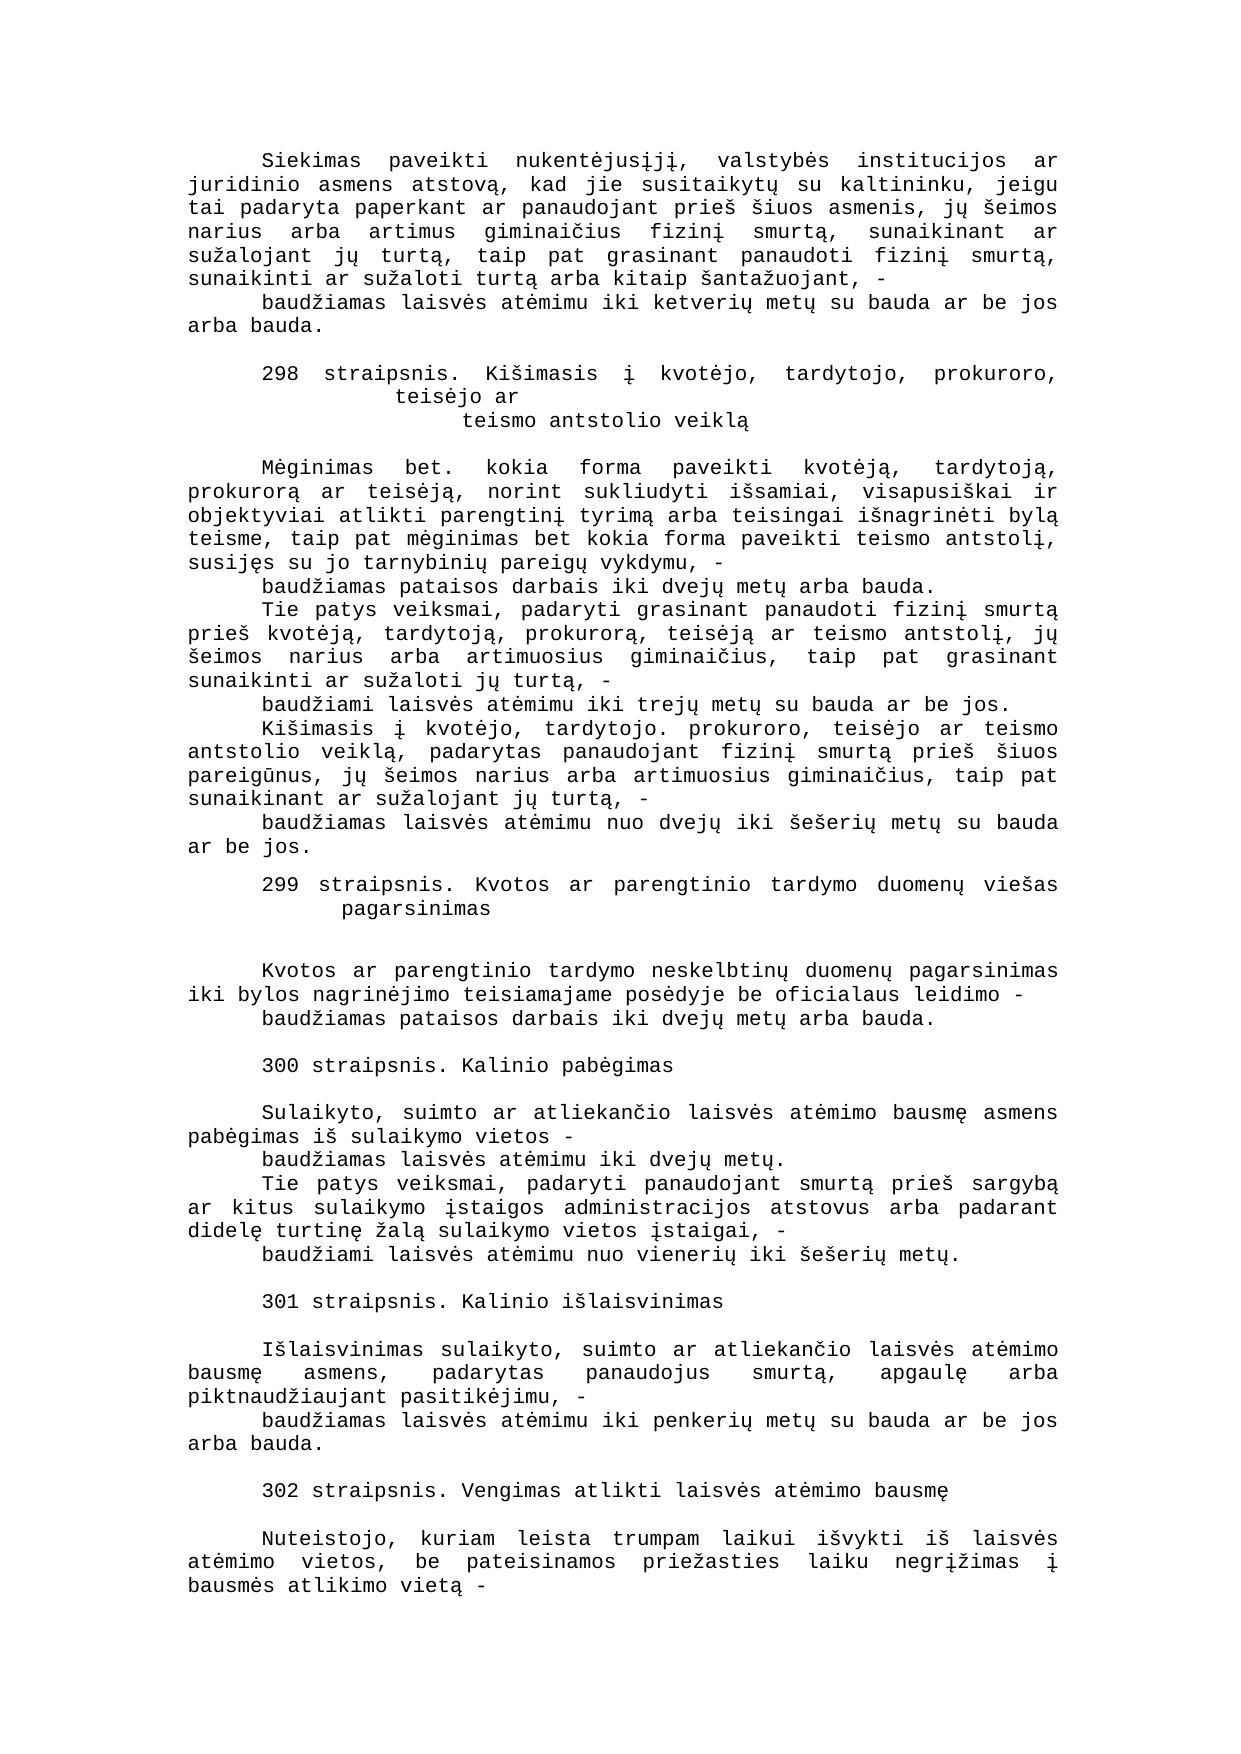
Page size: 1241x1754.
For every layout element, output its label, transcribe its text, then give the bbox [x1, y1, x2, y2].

text teismo antstolio veiklą [261, 410, 1059, 434]
text Kišimasis į kvotėjo, tardytojo. prokuroro, teisėjo ar teismo antstolio veiklą, padarytas panaudojant fizinį smurtą prieš šiuos pareigūnus, jų šeimos narius arba artimuosius giminaičius, taip pat sunaikinant ar sužalojant jų turtą, - [187, 717, 1059, 812]
text baudžiamas laisvės atėmimu nuo dvejų iki šešerių metų su bauda ar be jos. [187, 812, 1059, 859]
text 301 straipsnis. Kalinio išlaisvinimas [216, 1291, 1059, 1315]
text Išlaisvinimas sulaikyto, suimto ar atliekančio laisvės atėmimo bausmę asmens, padarytas panaudojus smurtą, apgaulę arba piktnaudžiaujant pasitikėjimu, - [187, 1339, 1059, 1409]
text 299 straipsnis. Kvotos ar parengtinio tardymo duomenų viešas pagarsinimas [261, 874, 1059, 922]
text Tie patys veiksmai, padaryti panaudojant smurtą prieš sargybą ar kitus sulaikymo įstaigos administracijos atstovus arba padarant didelę turtinę žalą sulaikymo vietos įstaigai, - [187, 1173, 1059, 1244]
text baudžiami laisvės atėmimu nuo vienerių iki šešerių metų. [216, 1244, 1059, 1268]
text baudžiamas pataisos darbais iki dvejų metų arba bauda. [204, 576, 1059, 599]
text 302 straipsnis. Vengimas atlikti laisvės atėmimo bausmę [205, 1481, 1059, 1504]
text Kvotos ar parengtinio tardymo neskelbtinų duomenų pagarsinimas iki bylos nagrinėjimo teisiamajame posėdyje be oficialaus leidimo - [187, 960, 1059, 1008]
text Mėginimas bet. kokia forma paveikti kvotėją, tardytoją, prokurorą ar teisėją, norint sukliudyti išsamiai, visapusiškai ir objektyviai atlikti parengtinį tyrimą arba teisingai išnagrinėti bylą teisme, taip pat mėginimas bet kokia forma paveikti teismo antstolį, susijęs su jo tarnybinių pareigų vykdymu, - [187, 457, 1059, 576]
text baudžiamas pataisos darbais iki dvejų metų arba bauda. [213, 1008, 1059, 1031]
text Nuteistojo, kuriam leista trumpam laikui išvykti iš laisvės atėmimo vietos, be pateisinamos priežasties laiku negrįžimas į bausmės atlikimo vietą - [187, 1528, 1059, 1599]
text Siekimas paveikti nukentėjusįjį, valstybės institucijos ar juridinio asmens atstovą, kad jie susitaikytų su kaltininku, jeigu tai padaryta paperkant ar panaudojant prieš šiuos asmenis, jų šeimos narius arba artimus giminaičius fizinį smurtą, sunaikinant ar sužalojant jų turtą, taip pat grasinant panaudoti fizinį smurtą, sunaikinti ar sužaloti turtą arba kitaip šantažuojant, - [187, 150, 1059, 292]
text Sulaikyto, suimto ar atliekančio laisvės atėmimo bausmę asmens pabėgimas iš sulaikymo vietos - [187, 1102, 1059, 1149]
text baudžiamas laisvės atėmimu iki penkerių metų su bauda ar be jos arba bauda. [187, 1409, 1059, 1457]
text Tie patys veiksmai, padaryti grasinant panaudoti fizinį smurtą prieš kvotėją, tardytoją, prokurorą, teisėją ar teismo antstolį, jų šeimos narius arba artimuosius giminaičius, taip pat grasinant sunaikinti ar sužaloti jų turtą, - [187, 599, 1059, 694]
text baudžiami laisvės atėmimu iki trejų metų su bauda ar be jos. [187, 694, 1059, 717]
text 300 straipsnis. Kalinio pabėgimas [213, 1055, 1059, 1078]
text 298 straipsnis. Kišimasis į kvotėjo, tardytojo, prokuroro, teisėjo ar [261, 363, 1059, 410]
text baudžiamas laisvės atėmimu iki dvejų metų. [214, 1149, 1059, 1173]
text baudžiamas laisvės atėmimu iki ketverių metų su bauda ar be jos arba bauda. [187, 292, 1059, 339]
